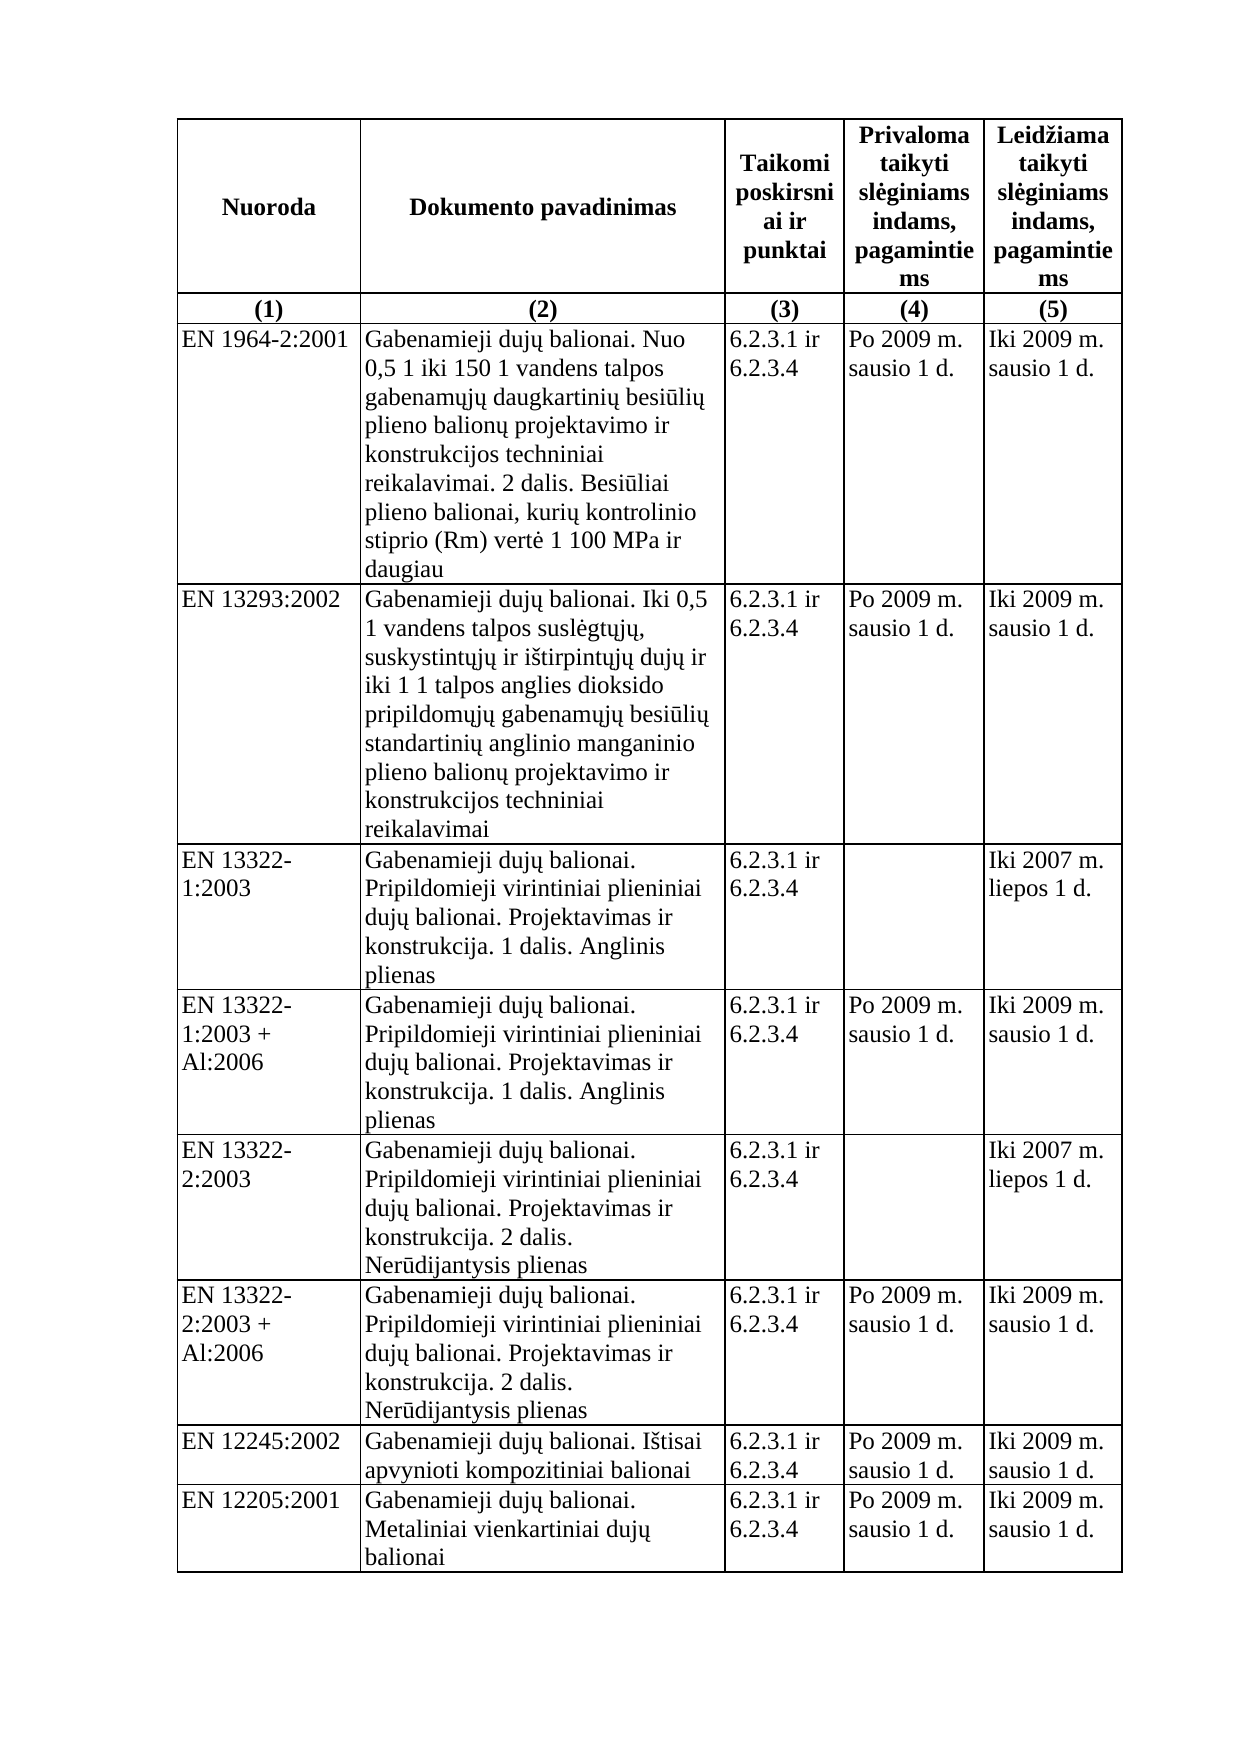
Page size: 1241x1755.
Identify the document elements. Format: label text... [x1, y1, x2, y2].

table_cell Gabenamieji dujų balionai. Iki 0,5 1 vandens talpos suslėgtųjų, suskystintųjų ir ištirpintųjų dujų ir iki 1 1 talpos anglies dioksido pripildomųjų gabenamųjų besiūlių standartinių anglinio manganinio plieno balionų projektavimo ir konstrukcijos techniniai reikalavimai [361, 585, 724, 843]
table_cell (1) [178, 294, 360, 322]
table_cell 6.2.3.1 ir 6.2.3.4 [726, 1426, 843, 1483]
table_cell (3) [726, 294, 843, 322]
table_cell 6.2.3.1 ir 6.2.3.4 [726, 1485, 843, 1571]
table_cell 6.2.3.1 ir 6.2.3.4 [726, 585, 843, 843]
table_cell Iki 2009 m. sausio 1 d. [985, 1281, 1121, 1424]
table_cell 6.2.3.1 ir 6.2.3.4 [726, 1135, 843, 1279]
table_cell EN 12205:2001 [178, 1485, 360, 1571]
table_cell 6.2.3.1 ir 6.2.3.4 [726, 990, 843, 1134]
table_cell Gabenamieji dujų balionai. Nuo 0,5 1 iki 150 1 vandens talpos gabenamųjų daugkartinių besiūlių plieno balionų projektavimo ir konstrukcijos techniniai reikalavimai. 2 dalis. Besiūliai plieno balionai, kurių kontrolinio stiprio (Rm) vertė 1 100 MPa ir daugiau [361, 324, 724, 583]
table_cell Gabenamieji dujų balionai. Metaliniai vienkartiniai dujų balionai [361, 1485, 724, 1571]
table_cell EN 13322-1:2003 [178, 845, 360, 988]
table_cell 6.2.3.1 ir 6.2.3.4 [726, 324, 843, 583]
table_header Leidžiama taikyti slėginiams indams, pagamintiems [985, 120, 1121, 292]
table_cell [845, 1135, 983, 1279]
table_cell (2) [361, 294, 724, 322]
table_cell (4) [845, 294, 983, 322]
table_cell Gabenamieji dujų balionai. Pripildomieji virintiniai plieniniai dujų balionai. Projektavimas ir konstrukcija. 1 dalis. Anglinis plienas [361, 990, 724, 1134]
table_cell Po 2009 m. sausio 1 d. [845, 1426, 983, 1483]
table_cell Iki 2009 m. sausio 1 d. [985, 585, 1121, 843]
table_cell Gabenamieji dujų balionai. Ištisai apvynioti kompozitiniai balionai [361, 1426, 724, 1483]
table_cell Gabenamieji dujų balionai. Pripildomieji virintiniai plieniniai dujų balionai. Projektavimas ir konstrukcija. 2 dalis. Nerūdijantysis plienas [361, 1281, 724, 1424]
table_cell EN 1964-2:2001 [178, 324, 360, 583]
table_cell EN 13322-1:2003 + Al:2006 [178, 990, 360, 1134]
table_cell Iki 2009 m. sausio 1 d. [985, 1426, 1121, 1483]
table_header Nuoroda [178, 120, 360, 292]
table_cell EN 13322-2:2003 [178, 1135, 360, 1279]
table_cell Iki 2007 m. liepos 1 d. [985, 845, 1121, 988]
table_cell Iki 2009 m. sausio 1 d. [985, 324, 1121, 583]
table_cell Gabenamieji dujų balionai. Pripildomieji virintiniai plieniniai dujų balionai. Projektavimas ir konstrukcija. 1 dalis. Anglinis plienas [361, 845, 724, 988]
table_cell EN 13293:2002 [178, 585, 360, 843]
table_cell Gabenamieji dujų balionai. Pripildomieji virintiniai plieniniai dujų balionai. Projektavimas ir konstrukcija. 2 dalis. Nerūdijantysis plienas [361, 1135, 724, 1279]
table_cell (5) [985, 294, 1121, 322]
table_header Taikomi poskirsniai ir punktai [726, 120, 843, 292]
table_cell Po 2009 m. sausio 1 d. [845, 324, 983, 583]
table_cell Iki 2007 m. liepos 1 d. [985, 1135, 1121, 1279]
table_cell 6.2.3.1 ir 6.2.3.4 [726, 1281, 843, 1424]
table_cell [845, 845, 983, 988]
table_cell Po 2009 m. sausio 1 d. [845, 1281, 983, 1424]
table_cell EN 12245:2002 [178, 1426, 360, 1483]
table_cell Iki 2009 m. sausio 1 d. [985, 1485, 1121, 1571]
table_cell Iki 2009 m. sausio 1 d. [985, 990, 1121, 1134]
table_cell Po 2009 m. sausio 1 d. [845, 1485, 983, 1571]
table_header Dokumento pavadinimas [361, 120, 724, 292]
table_cell 6.2.3.1 ir 6.2.3.4 [726, 845, 843, 988]
table_cell Po 2009 m. sausio 1 d. [845, 585, 983, 843]
table_cell EN 13322-2:2003 + Al:2006 [178, 1281, 360, 1424]
table_header Privaloma taikyti slėginiams indams, pagamintiems [845, 120, 983, 292]
table_cell Po 2009 m. sausio 1 d. [845, 990, 983, 1134]
